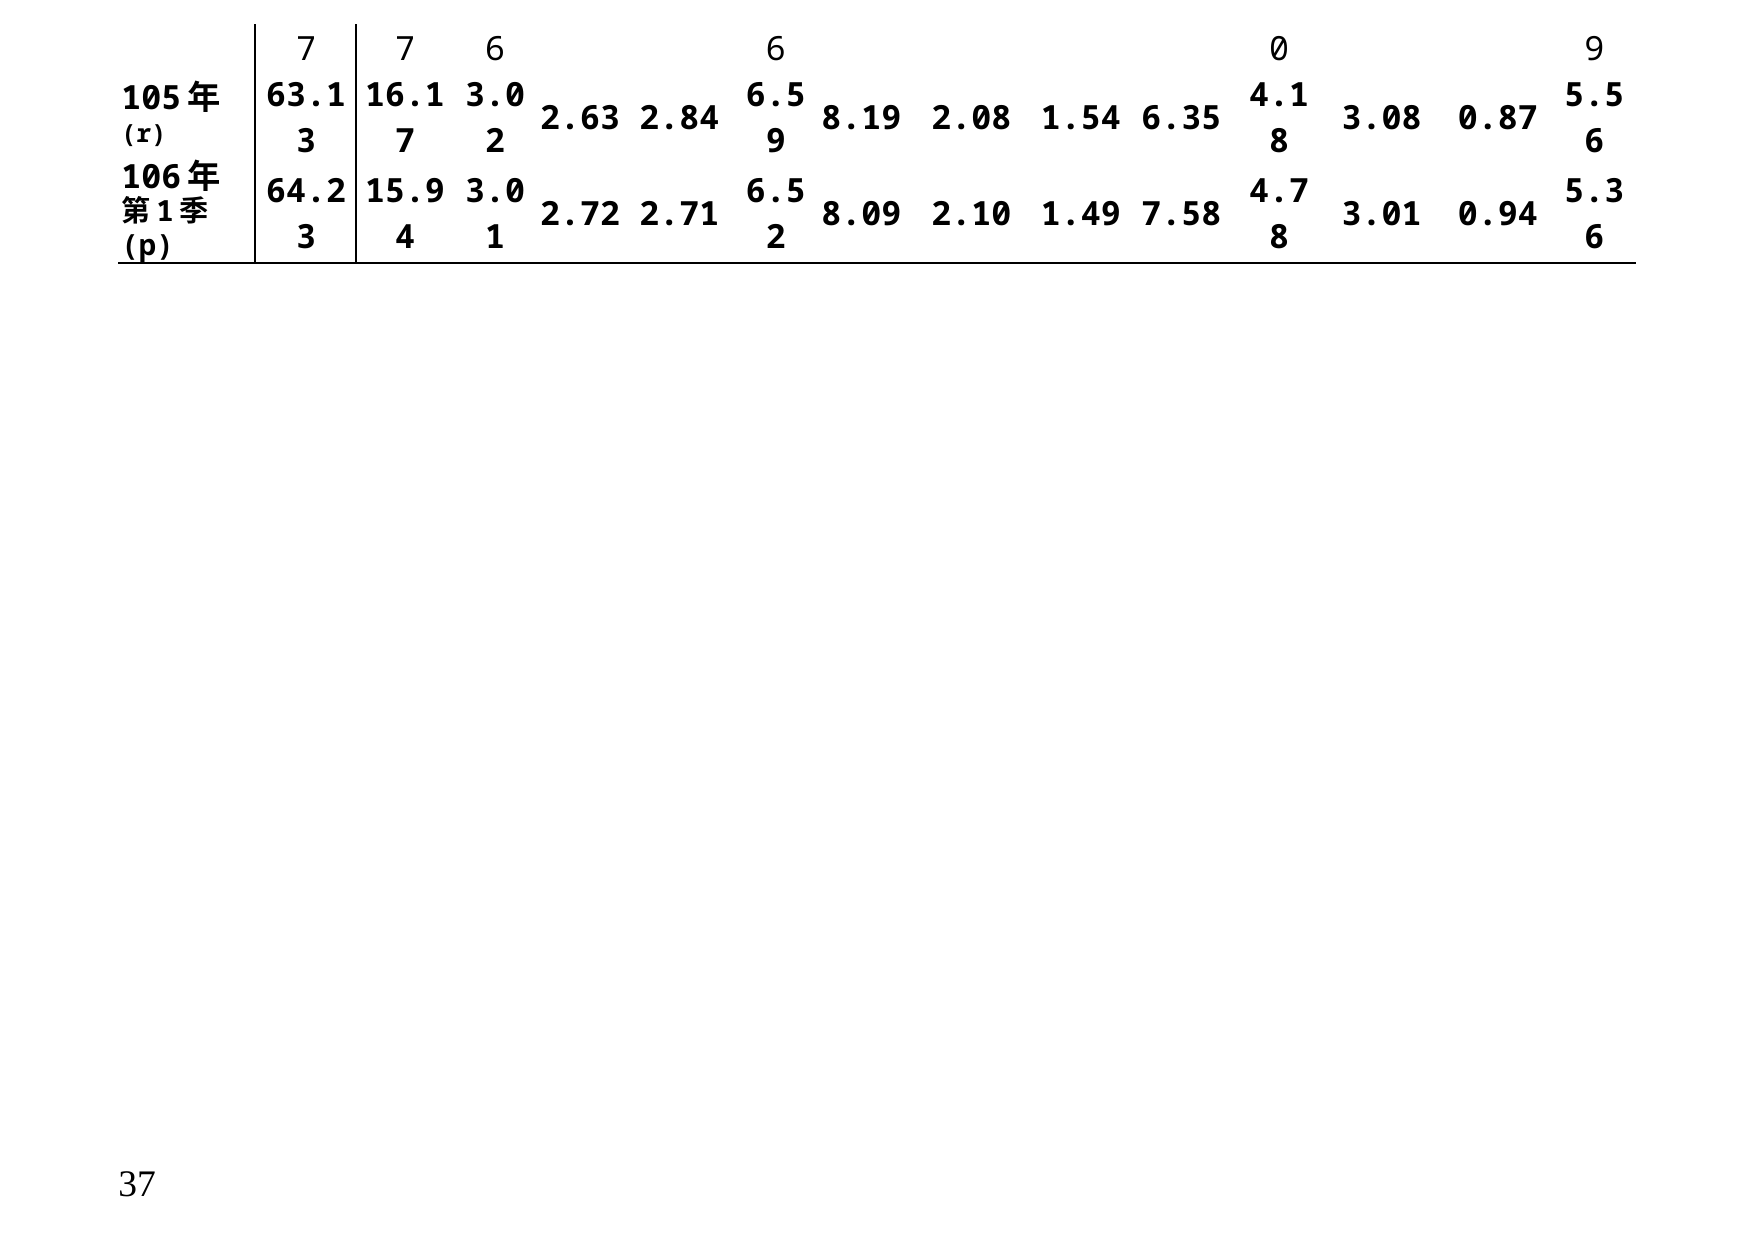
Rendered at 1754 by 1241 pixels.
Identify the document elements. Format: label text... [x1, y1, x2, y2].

table_cell 4.18 [1238, 70, 1320, 162]
table_cell 6 [453, 24, 536, 70]
table_cell 6.52 [735, 162, 817, 262]
table_cell [118, 24, 254, 70]
table_cell 64.23 [256, 162, 355, 262]
table_cell 8.19 [817, 70, 905, 162]
table_cell 105年(r) [118, 70, 254, 162]
table_cell [1037, 24, 1124, 70]
table_cell 3.08 [1320, 70, 1443, 162]
table_cell 1.54 [1037, 70, 1124, 162]
table_cell 7 [256, 24, 355, 70]
table_cell 3.01 [1320, 162, 1443, 262]
table_cell 3.02 [453, 70, 536, 162]
table_cell 2.71 [624, 162, 734, 262]
table_cell [1124, 24, 1238, 70]
table_cell 1.49 [1037, 162, 1124, 262]
table_cell 2.10 [905, 162, 1037, 262]
table_cell 6 [735, 24, 817, 70]
table_cell 4.78 [1238, 162, 1320, 262]
table_cell 2.84 [624, 70, 734, 162]
table_cell 7 [357, 24, 453, 70]
table_cell 2.63 [536, 70, 624, 162]
table_cell 2.08 [905, 70, 1037, 162]
table_cell 3.01 [453, 162, 536, 262]
table_cell [905, 24, 1037, 70]
table_cell [624, 24, 734, 70]
table_cell 6.59 [735, 70, 817, 162]
table_cell 5.56 [1552, 70, 1636, 162]
table_cell [1443, 24, 1552, 70]
table_cell [1320, 24, 1443, 70]
table_cell 106年 第1季(p) [118, 162, 254, 262]
table_cell 0 [1238, 24, 1320, 70]
table_cell 16.17 [357, 70, 453, 162]
table_cell 2.72 [536, 162, 624, 262]
table_cell 6.35 [1124, 70, 1238, 162]
table_cell 0.94 [1443, 162, 1552, 262]
table_cell 63.13 [256, 70, 355, 162]
table_cell 0.87 [1443, 70, 1552, 162]
table_cell 8.09 [817, 162, 905, 262]
table_cell 5.36 [1552, 162, 1636, 262]
table_cell [536, 24, 624, 70]
table_cell [817, 24, 905, 70]
table_cell 15.94 [357, 162, 453, 262]
table_cell 9 [1552, 24, 1636, 70]
table_cell 7.58 [1124, 162, 1238, 262]
